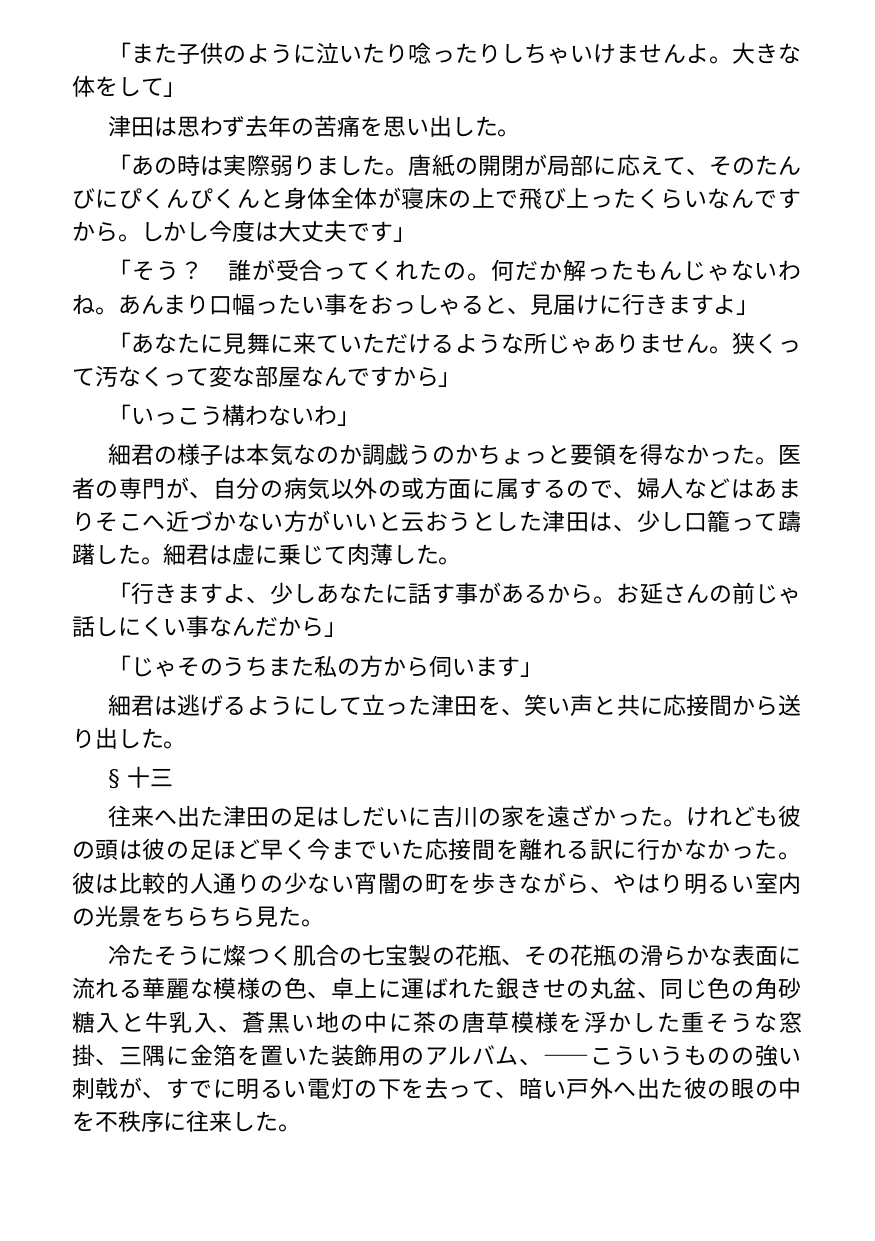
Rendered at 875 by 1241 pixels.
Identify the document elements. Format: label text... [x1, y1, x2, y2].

text 細君の様子は本気なのか調戯うのかちょっと要領を得なかった。医者の専門が、自分の病気以外の或方面に属するので、婦人などはあまりそこへ近づかない方がいいと云おうとした津田は、少し口籠って躊躇した。細君は虚に乗じて肉薄した。 [72, 437, 802, 570]
text 細君は逃げるようにして立った津田を、笑い声と共に応接間から送り出した。 [72, 688, 802, 754]
text 津田は思わず去年の苦痛を思い出した。 [72, 108, 802, 142]
text § 十三 [72, 760, 802, 793]
text 「いっこう構わないわ」 [72, 398, 802, 431]
text 往来へ出た津田の足はしだいに吉川の家を遠ざかった。けれども彼の頭は彼の足ほど早く今までいた応接間を離れる訳に行かなかった。彼は比較的人通りの少ない宵闇の町を歩きながら、やはり明るい室内の光景をちらちら見た。 [72, 799, 802, 932]
text 「行きますよ、少しあなたに話す事があるから。お延さんの前じゃ話しにくい事なんだから」 [72, 576, 802, 642]
text 冷たそうに燦つく肌合の七宝製の花瓶、その花瓶の滑らかな表面に流れる華麗な模様の色、卓上に運ばれた銀きせの丸盆、同じ色の角砂糖入と牛乳入、蒼黒い地の中に茶の唐草模様を浮かした重そうな窓掛、三隅に金箔を置いた装飾用のアルバム、――こういうものの強い刺戟が、すでに明るい電灯の下を去って、暗い戸外へ出た彼の眼の中を不秩序に往来した。 [72, 938, 802, 1137]
text 「あなたに見舞に来ていただけるような所じゃありません。狭くって汚なくって変な部屋なんですから」 [72, 326, 802, 392]
text 「あの時は実際弱りました。唐紙の開閉が局部に応えて、そのたんびにぴくんぴくんと身体全体が寝床の上で飛び上ったくらいなんですから。しかし今度は大丈夫です」 [72, 148, 802, 247]
text 「そう？ 誰が受合ってくれたの。何だか解ったもんじゃないわね。あんまり口幅ったい事をおっしゃると、見届けに行きますよ」 [72, 253, 802, 320]
text 「じゃそのうちまた私の方から伺います」 [72, 648, 802, 682]
text 「また子供のように泣いたり唸ったりしちゃいけませんよ。大きな体をして」 [72, 36, 802, 102]
